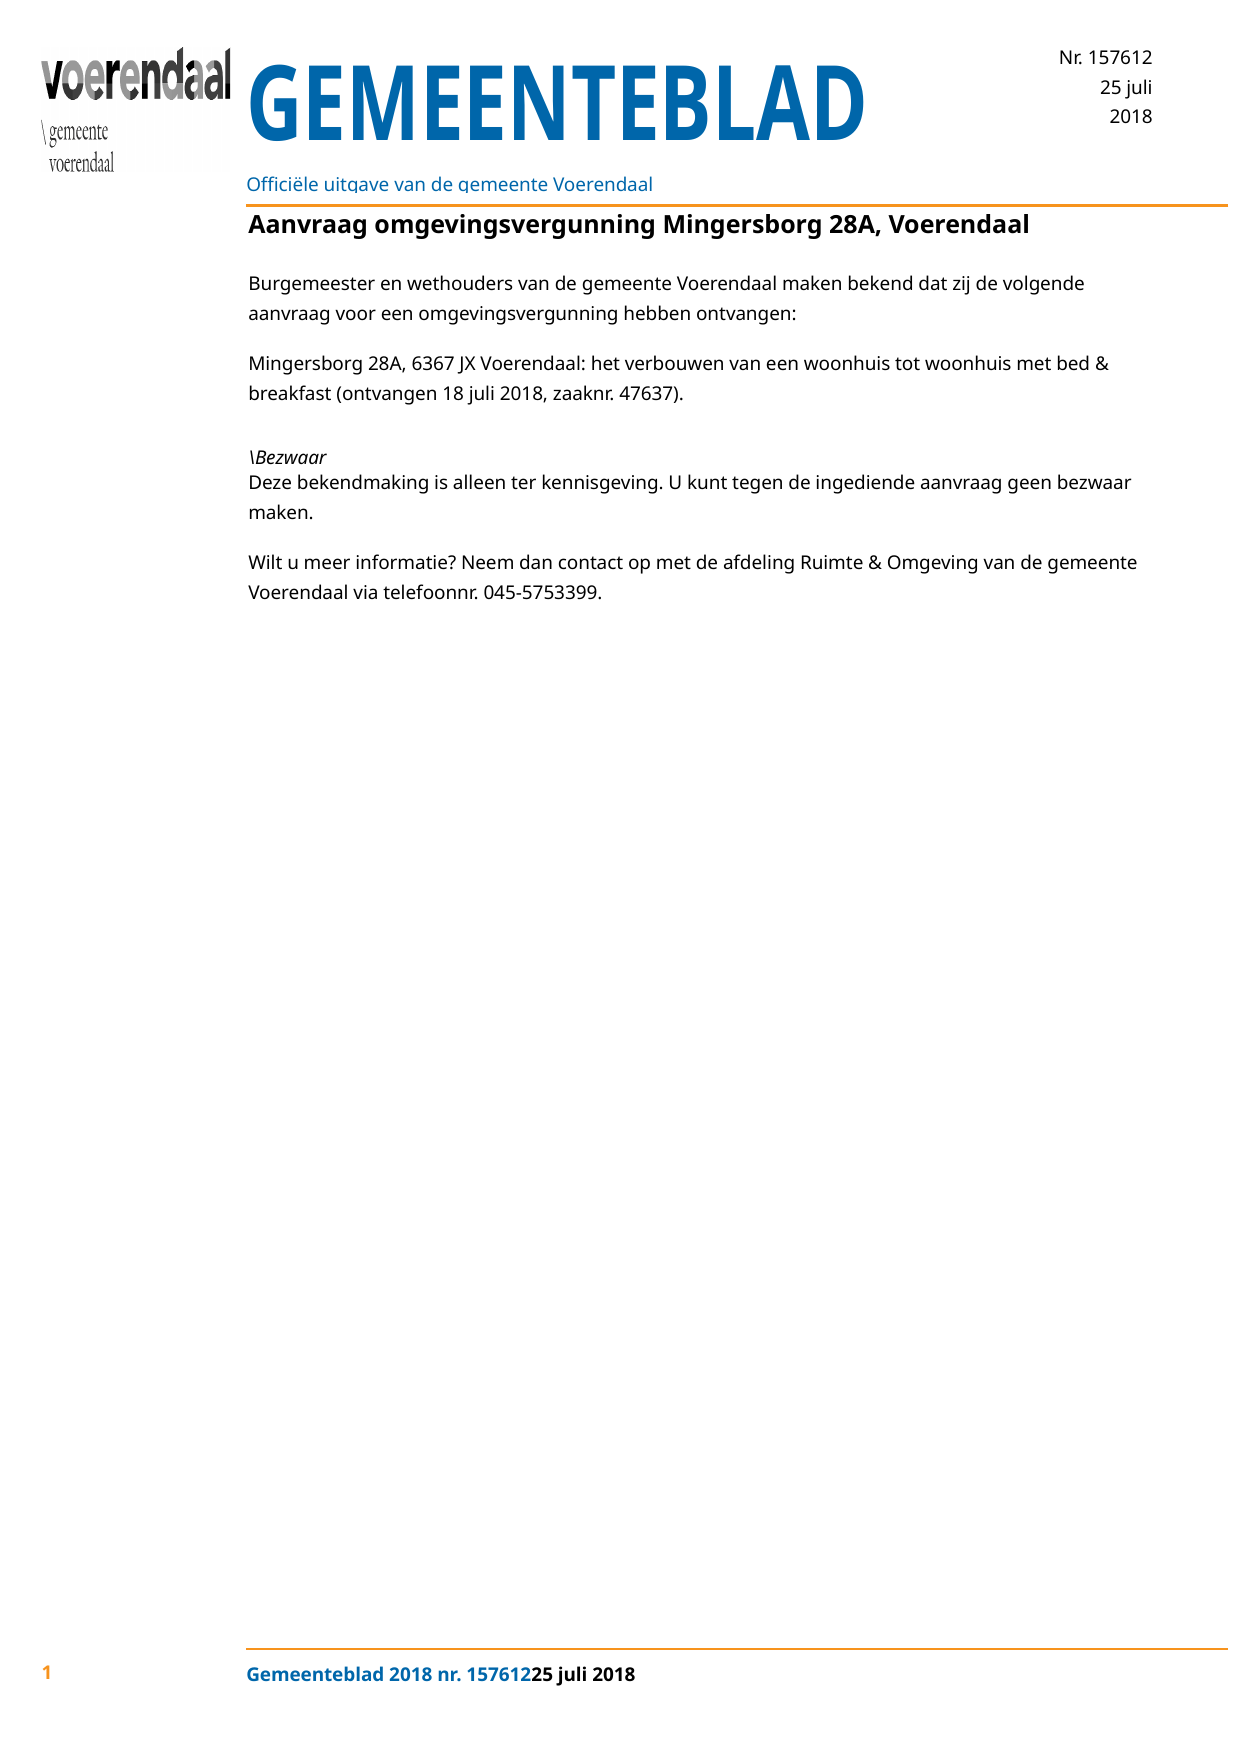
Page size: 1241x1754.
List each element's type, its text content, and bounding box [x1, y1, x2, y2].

text \Bezwaar [248, 444, 1152, 469]
text Aanvraag omgevingsvergunning Mingersborg 28A, Voerendaal [248, 207, 1152, 241]
text Mingersborg 28A, 6367 JX Voerendaal: het verbouwen van een woonhuis tot woonhuis met bed & breakfast (ontvangen 18 juli 2018, zaaknr. 47637). [248, 350, 1152, 406]
text Wilt u meer informatie? Neem dan contact op met de afdeling Ruimte & Omgeving van de gemeente Voerendaal via telefoonnr. 045-5753399. [248, 549, 1152, 605]
picture [41, 47, 231, 172]
text Deze bekendmaking is alleen ter kennisgeving. U kunt tegen de ingediende aanvraag geen bezwaar maken. [248, 469, 1152, 525]
text Burgemeester en wethouders van de gemeente Voerendaal maken bekend dat zij de volgende aanvraag voor een omgevingsvergunning hebben ontvangen: [248, 270, 1152, 326]
